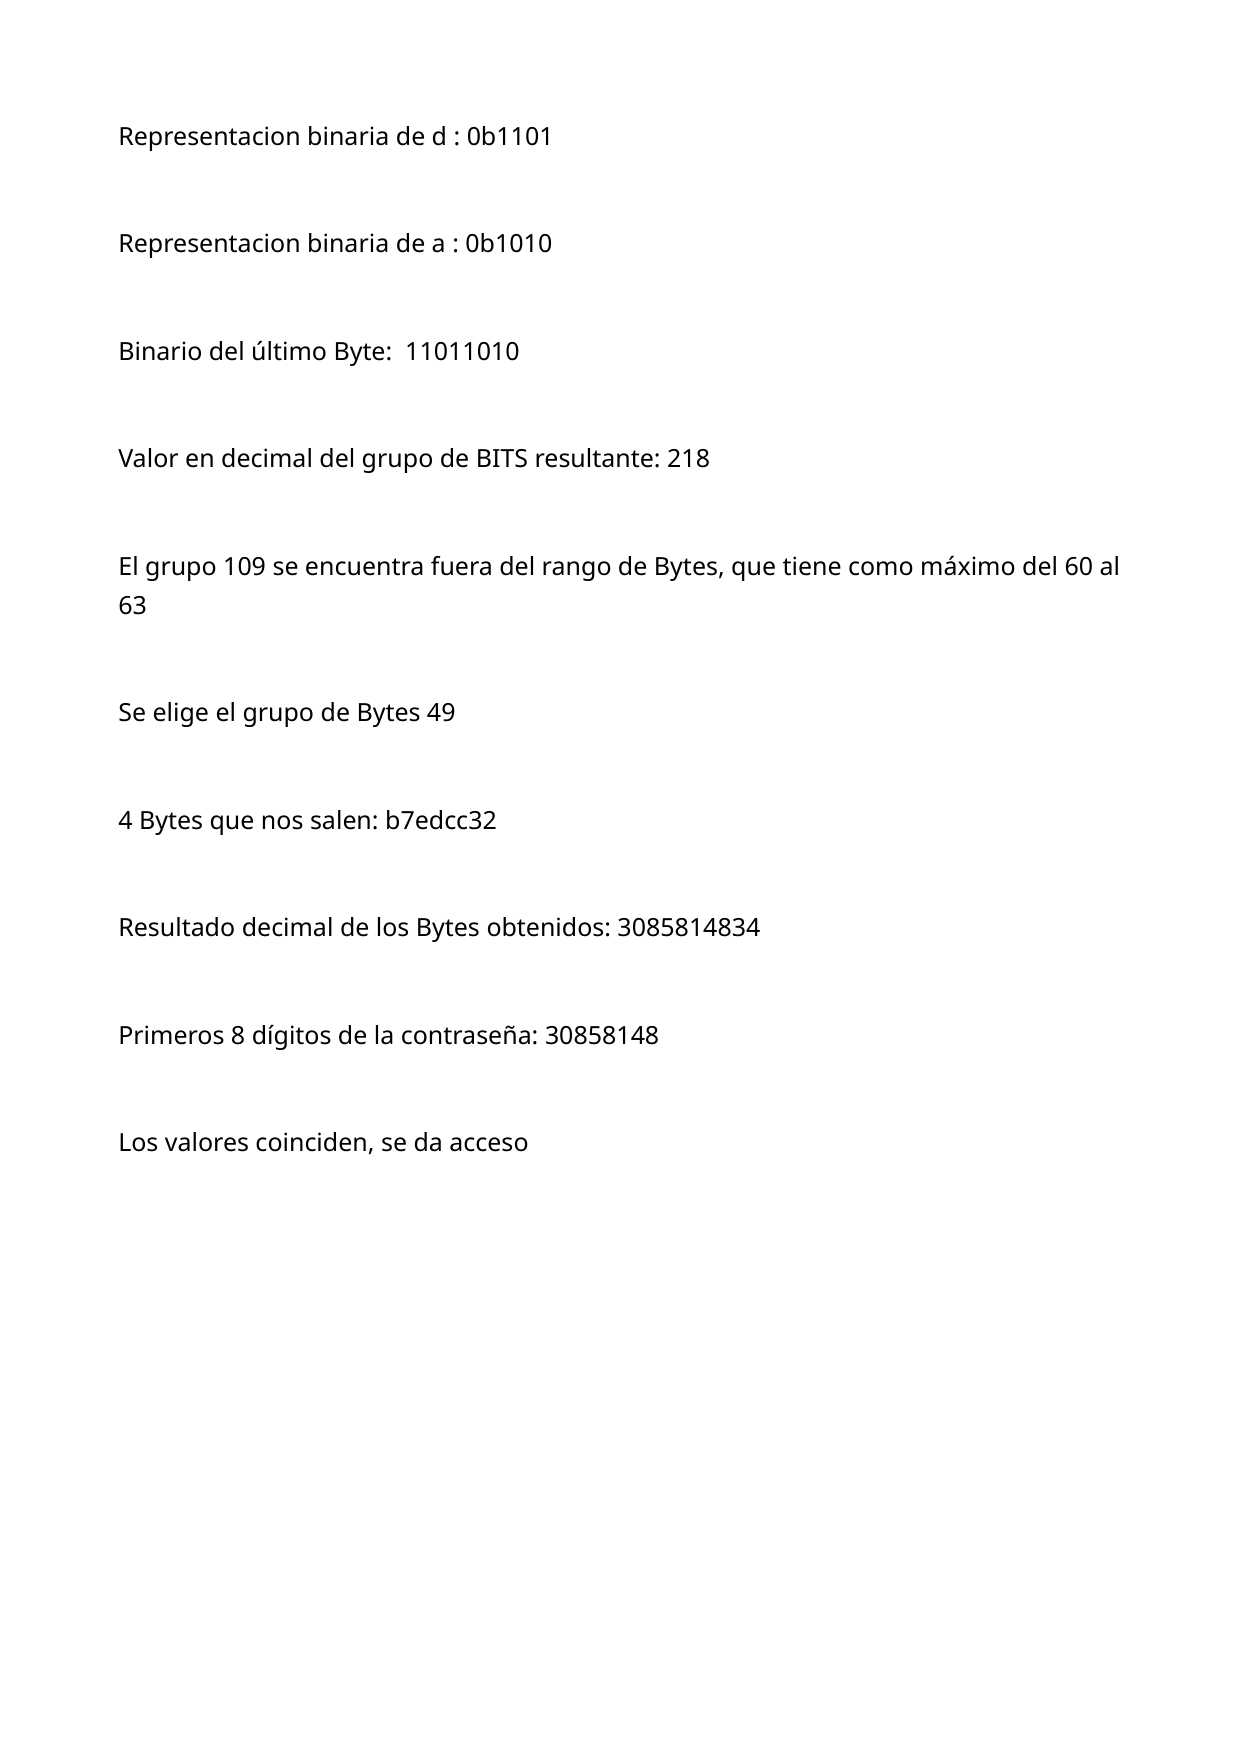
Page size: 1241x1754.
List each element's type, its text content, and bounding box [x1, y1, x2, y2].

text Representacion binaria de d : 0b1101 [118, 118, 1122, 152]
text Binario del último Byte: 11011010 [118, 333, 1122, 367]
text Primeros 8 dígitos de la contraseña: 30858148 [118, 1017, 1122, 1051]
text 4 Bytes que nos salen: b7edcc32 [118, 802, 1122, 836]
text Resultado decimal de los Bytes obtenidos: 3085814834 [118, 910, 1122, 944]
text Los valores coinciden, se da acceso [118, 1125, 1122, 1159]
text El grupo 109 se encuentra fuera del rango de Bytes, que tiene como máximo del 60 al 63 [118, 548, 1122, 621]
text Se elige el grupo de Bytes 49 [118, 695, 1122, 729]
text Representacion binaria de a : 0b1010 [118, 226, 1122, 260]
text Valor en decimal del grupo de BITS resultante: 218 [118, 441, 1122, 475]
